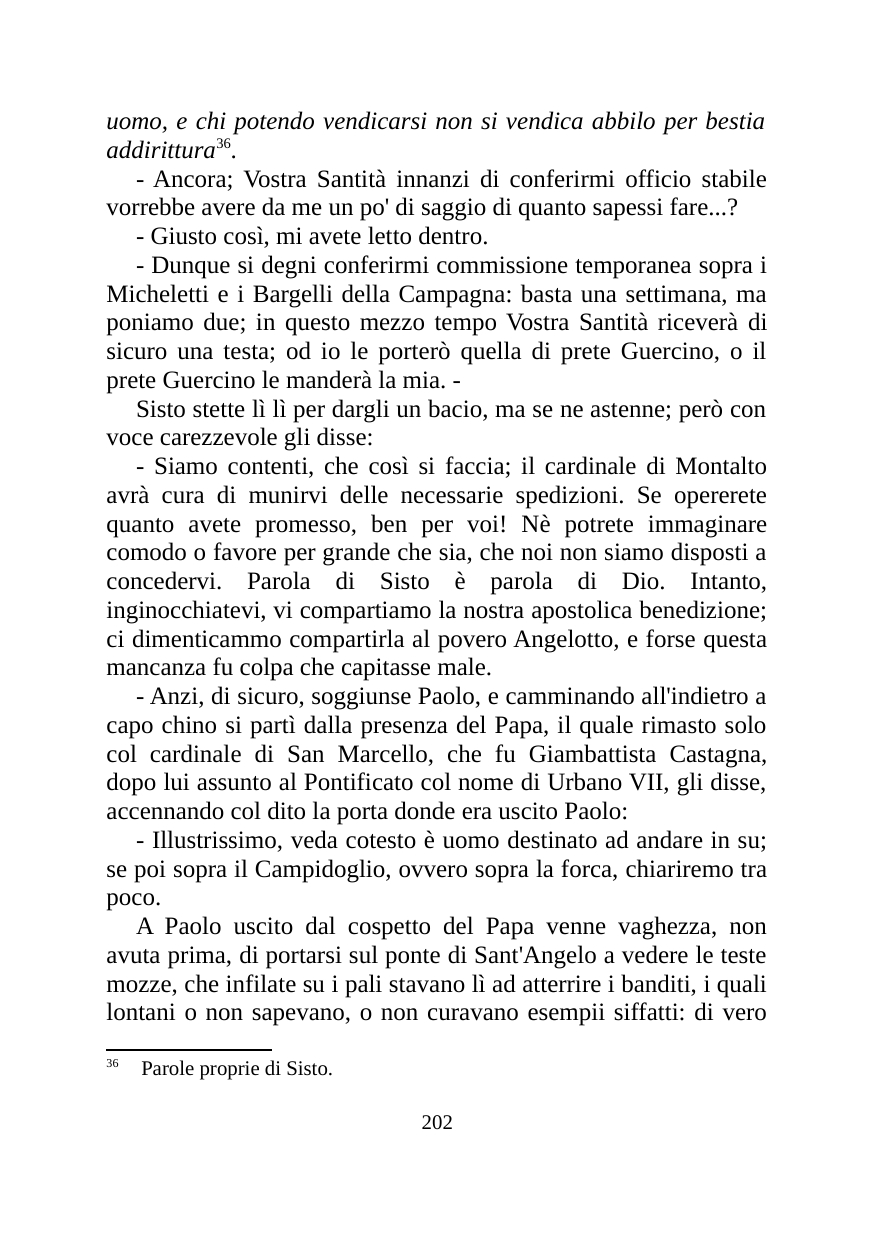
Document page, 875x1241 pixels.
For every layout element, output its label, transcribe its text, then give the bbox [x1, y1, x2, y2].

text - Ancora; Vostra Santità innanzi di conferirmi officio stabile vorrebbe avere da me un po' di saggio di quanto sapessi fare...? [106, 164, 768, 221]
text - Anzi, di sicuro, soggiunse Paolo, e camminando all'indietro a capo chino si partì dalla presenza del Papa, il quale rimasto solo col cardinale di San Marcello, che fu Giambattista Castagna, dopo lui assunto al Pontificato col nome di Urbano VII, gli disse, accennando col dito la porta donde era uscito Paolo: [106, 681, 768, 825]
text - Giusto così, mi avete letto dentro. [106, 221, 768, 250]
text uomo, e chi potendo vendicarsi non si vendica abbilo per bestia addirittura. [106, 106, 768, 164]
text - Illustrissimo, veda cotesto è uomo destinato ad andare in su; se poi sopra il Campidoglio, ovvero sopra la forca, chiariremo tra poco. [106, 825, 768, 911]
text Sisto stette lì lì per dargli un bacio, ma se ne astenne; però con voce carezzevole gli disse: [106, 394, 768, 451]
text A Paolo uscito dal cospetto del Papa venne vaghezza, non avuta prima, di portarsi sul ponte di Sant'Angelo a vedere le teste mozze, che infilate su i pali stavano lì ad atterrire i banditi, i quali lontani o non sapevano, o non curavano esempii siffatti: di vero [106, 911, 768, 1026]
text - Dunque si degni conferirmi commissione temporanea sopra i Micheletti e i Bargelli della Campagna: basta una settimana, ma poniamo due; in questo mezzo tempo Vostra Santità riceverà di sicuro una testa; od io le porterò quella di prete Guercino, o il prete Guercino le manderà la mia. - [106, 250, 768, 394]
text Parole proprie di Sisto. [106, 1056, 768, 1080]
text - Siamo contenti, che così si faccia; il cardinale di Montalto avrà cura di munirvi delle necessarie spedizioni. Se opererete quanto avete promesso, ben per voi! Nè potrete immaginare comodo o favore per grande che sia, che noi non siamo disposti a concedervi. Parola di Sisto è parola di Dio. Intanto, inginocchiatevi, vi compartiamo la nostra apostolica benedizione; ci dimenticammo compartirla al povero Angelotto, e forse questa mancanza fu colpa che capitasse male. [106, 451, 768, 681]
